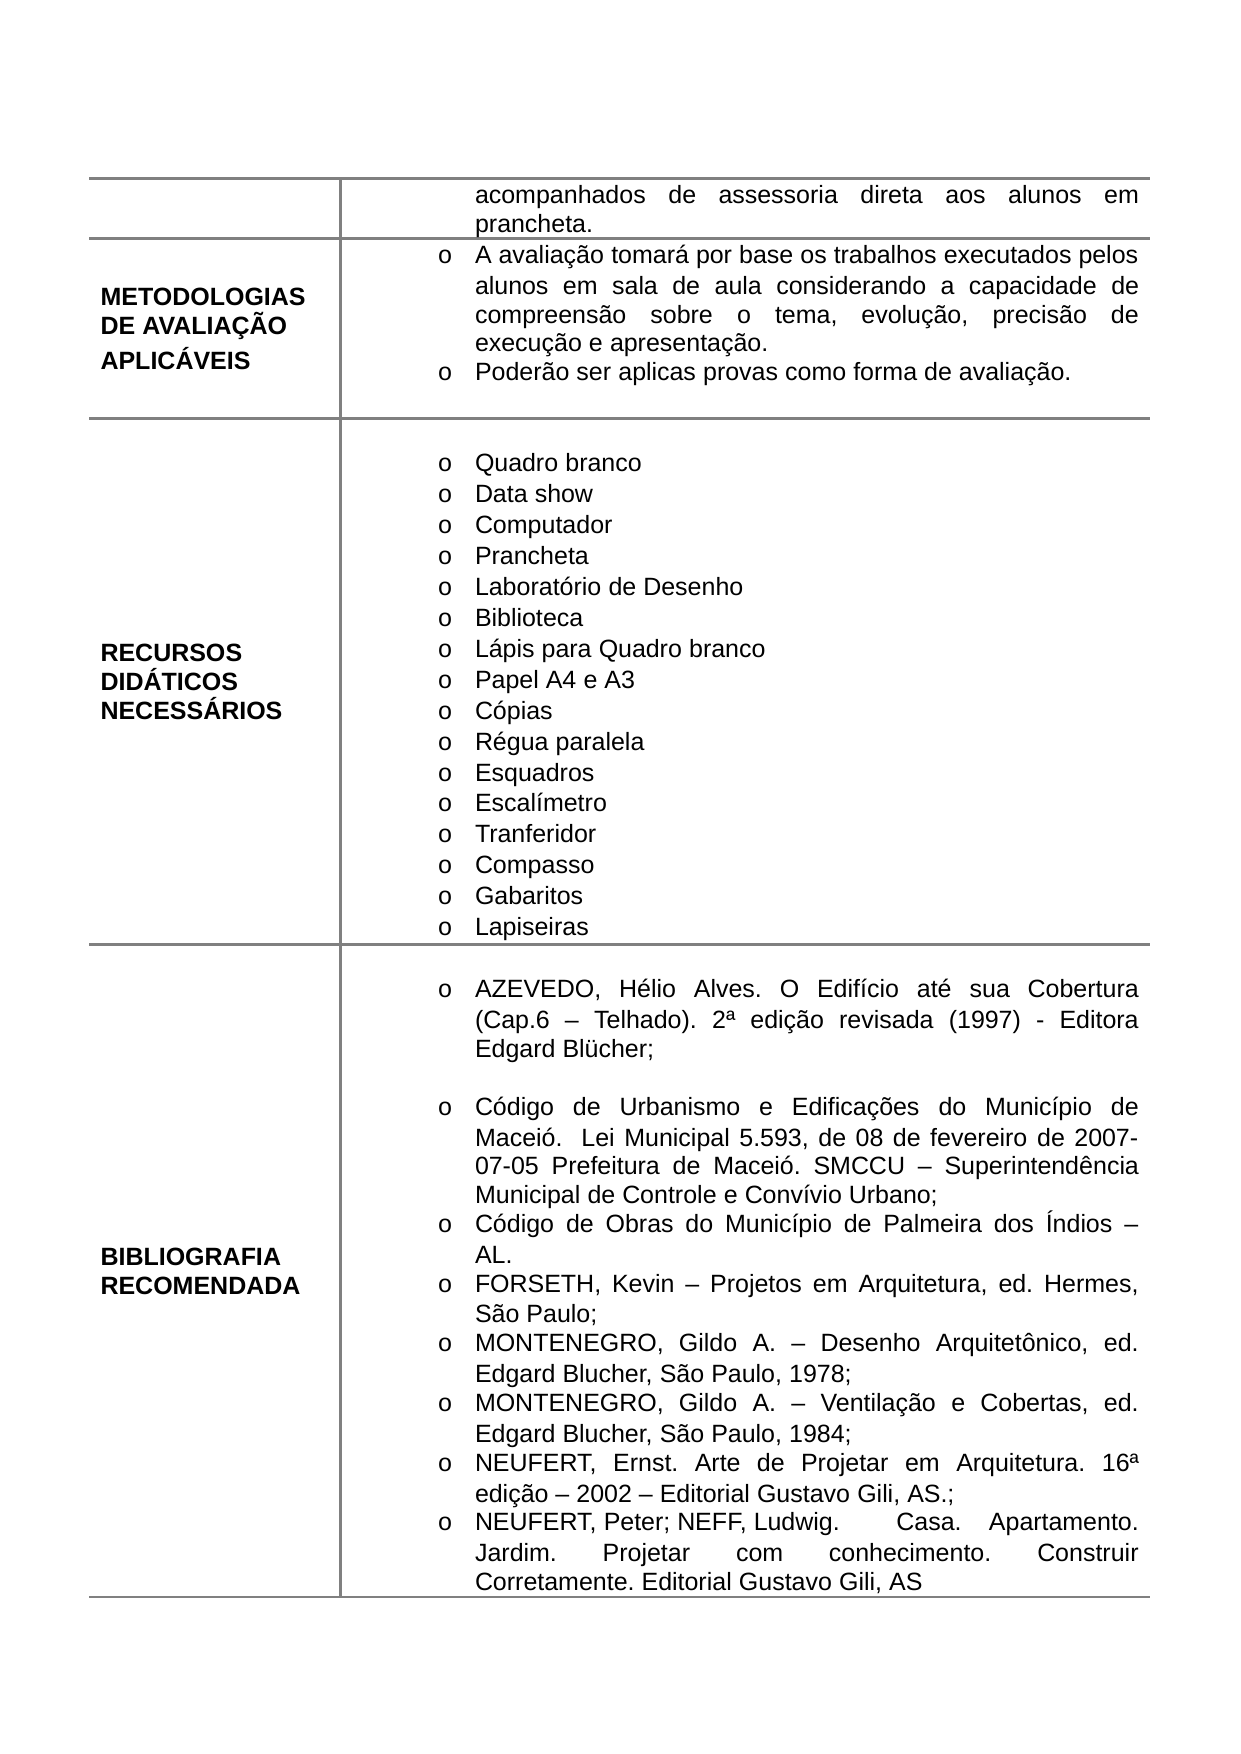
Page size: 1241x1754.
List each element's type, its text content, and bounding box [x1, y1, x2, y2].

table_cell METODOLOGIAS DE AVALIAÇÃO APLICÁVEIS [89, 240, 339, 417]
table_cell A avaliação tomará por base os trabalhos executados pelos alunos em sala de aula considerando a capacidade de compreensão sobre o tema, evolução, precisão de execução e apresentação. Poderão ser aplicas provas como forma de avaliação. [342, 240, 1150, 417]
table_cell acompanhados de assessoria direta aos alunos em prancheta. [342, 180, 1150, 237]
table_cell AZEVEDO, Hélio Alves. O Edifício até sua Cobertura (Cap.6 – Telhado). 2ª edição revisada (1997) - Editora Edgard Blücher; Código de Urbanismo e Edificações do Município de Maceió. Lei Municipal 5.593, de 08 de fevereiro de 2007-07-05 Prefeitura de Maceió. SMCCU – Superintendência Municipal de Controle e Convívio Urbano; Código de Obras do Município de Palmeira dos Índios – AL. FORSETH, Kevin – Projetos em Arquitetura, ed. Hermes, São Paulo; MONTENEGRO, Gildo A. – Desenho Arquitetônico, ed. Edgard Blucher, São Paulo, 1978; MONTENEGRO, Gildo A. – Ventilação e Cobertas, ed. Edgard Blucher, São Paulo, 1984; NEUFERT, Ernst. Arte de Projetar em Arquitetura. 16ª edição – 2002 – Editorial Gustavo Gili, AS.; NEUFERT, Peter; NEFF, Ludwig. Casa. Apartamento. Jardim. Projetar com conhecimento. Construir Corretamente. Editorial Gustavo Gili, AS [342, 946, 1150, 1596]
table_cell Quadro branco Data show Computador Prancheta Laboratório de Desenho Biblioteca Lápis para Quadro branco Papel A4 e A3 Cópias Régua paralela Esquadros Escalímetro Tranferidor Compasso Gabaritos Lapiseiras [342, 420, 1150, 943]
table_cell [89, 180, 339, 237]
table_cell BIBLIOGRAFIA RECOMENDADA [89, 946, 339, 1596]
table_cell RECURSOS DIDÁTICOS NECESSÁRIOS [89, 420, 339, 943]
